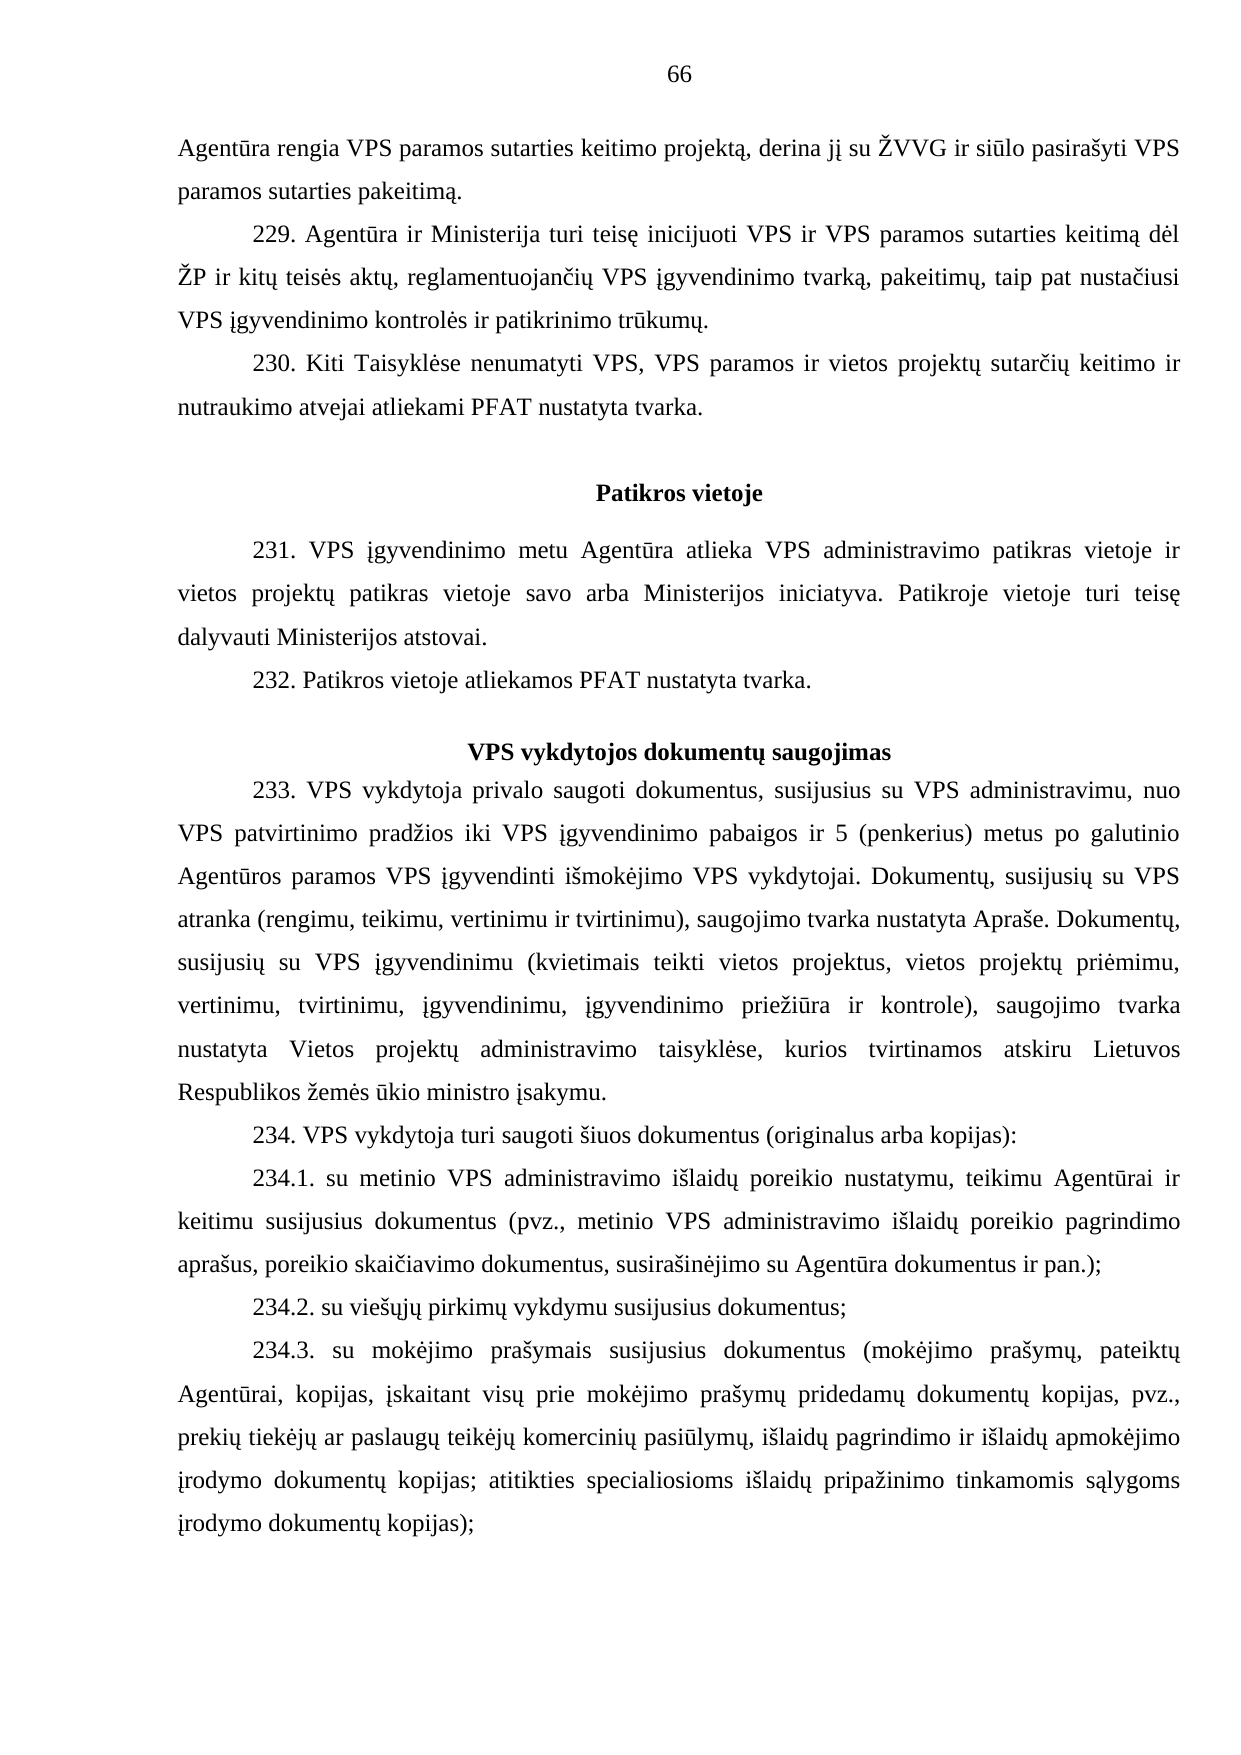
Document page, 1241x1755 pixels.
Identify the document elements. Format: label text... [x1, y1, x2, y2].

text 234.3. su mokėjimo prašymais susijusius dokumentus (mokėjimo prašymų, pateiktų Agentūrai, kopijas, įskaitant visų prie mokėjimo prašymų pridedamų dokumentų kopijas, pvz., prekių tiekėjų ar paslaugų teikėjų komercinių pasiūlymų, išlaidų pagrindimo ir išlaidų apmokėjimo įrodymo dokumentų kopijas; atitikties specialiosioms išlaidų pripažinimo tinkamomis sąlygoms įrodymo dokumentų kopijas); [177, 1336, 1181, 1537]
text 229. Agentūra ir Ministerija turi teisę inicijuoti VPS ir VPS paramos sutarties keitimą dėl ŽP ir kitų teisės aktų, reglamentuojančių VPS įgyvendinimo tvarką, pakeitimų, taip pat nustačiusi VPS įgyvendinimo kontrolės ir patikrinimo trūkumų. [177, 219, 1181, 334]
text 234.1. su metinio VPS administravimo išlaidų poreikio nustatymu, teikimu Agentūrai ir keitimu susijusius dokumentus (pvz., metinio VPS administravimo išlaidų poreikio pagrindimo aprašus, poreikio skaičiavimo dokumentus, susirašinėjimo su Agentūra dokumentus ir pan.); [177, 1163, 1181, 1278]
text VPS vykdytojos dokumentų saugojimas [177, 737, 1181, 765]
text 230. Kiti Taisyklėse nenumatyti VPS, VPS paramos ir vietos projektų sutarčių keitimo ir nutraukimo atvejai atliekami PFAT nustatyta tvarka. [177, 348, 1181, 420]
text 232. Patikros vietoje atliekamos PFAT nustatyta tvarka. [177, 665, 1181, 693]
text 233. VPS vykdytoja privalo saugoti dokumentus, susijusius su VPS administravimu, nuo VPS patvirtinimo pradžios iki VPS įgyvendinimo pabaigos ir 5 (penkerius) metus po galutinio Agentūros paramos VPS įgyvendinti išmokėjimo VPS vykdytojai. Dokumentų, susijusių su VPS atranka (rengimu, teikimu, vertinimu ir tvirtinimu), saugojimo tvarka nustatyta Apraše. Dokumentų, susijusių su VPS įgyvendinimu (kvietimais teikti vietos projektus, vietos projektų priėmimu, vertinimu, tvirtinimu, įgyvendinimu, įgyvendinimo priežiūra ir kontrole), saugojimo tvarka nustatyta Vietos projektų administravimo taisyklėse, kurios tvirtinamos atskiru Lietuvos Respublikos žemės ūkio ministro įsakymu. [177, 775, 1181, 1106]
text Agentūra rengia VPS paramos sutarties keitimo projektą, derina jį su ŽVVG ir siūlo pasirašyti VPS paramos sutarties pakeitimą. [177, 133, 1181, 205]
text Patikros vietoje [177, 478, 1181, 507]
text 234.2. su viešųjų pirkimų vykdymu susijusius dokumentus; [177, 1292, 1181, 1321]
text 234. VPS vykdytoja turi saugoti šiuos dokumentus (originalus arba kopijas): [177, 1120, 1181, 1149]
text 231. VPS įgyvendinimo metu Agentūra atlieka VPS administravimo patikras vietoje ir vietos projektų patikras vietoje savo arba Ministerijos iniciatyva. Patikroje vietoje turi teisę dalyvauti Ministerijos atstovai. [177, 535, 1181, 650]
